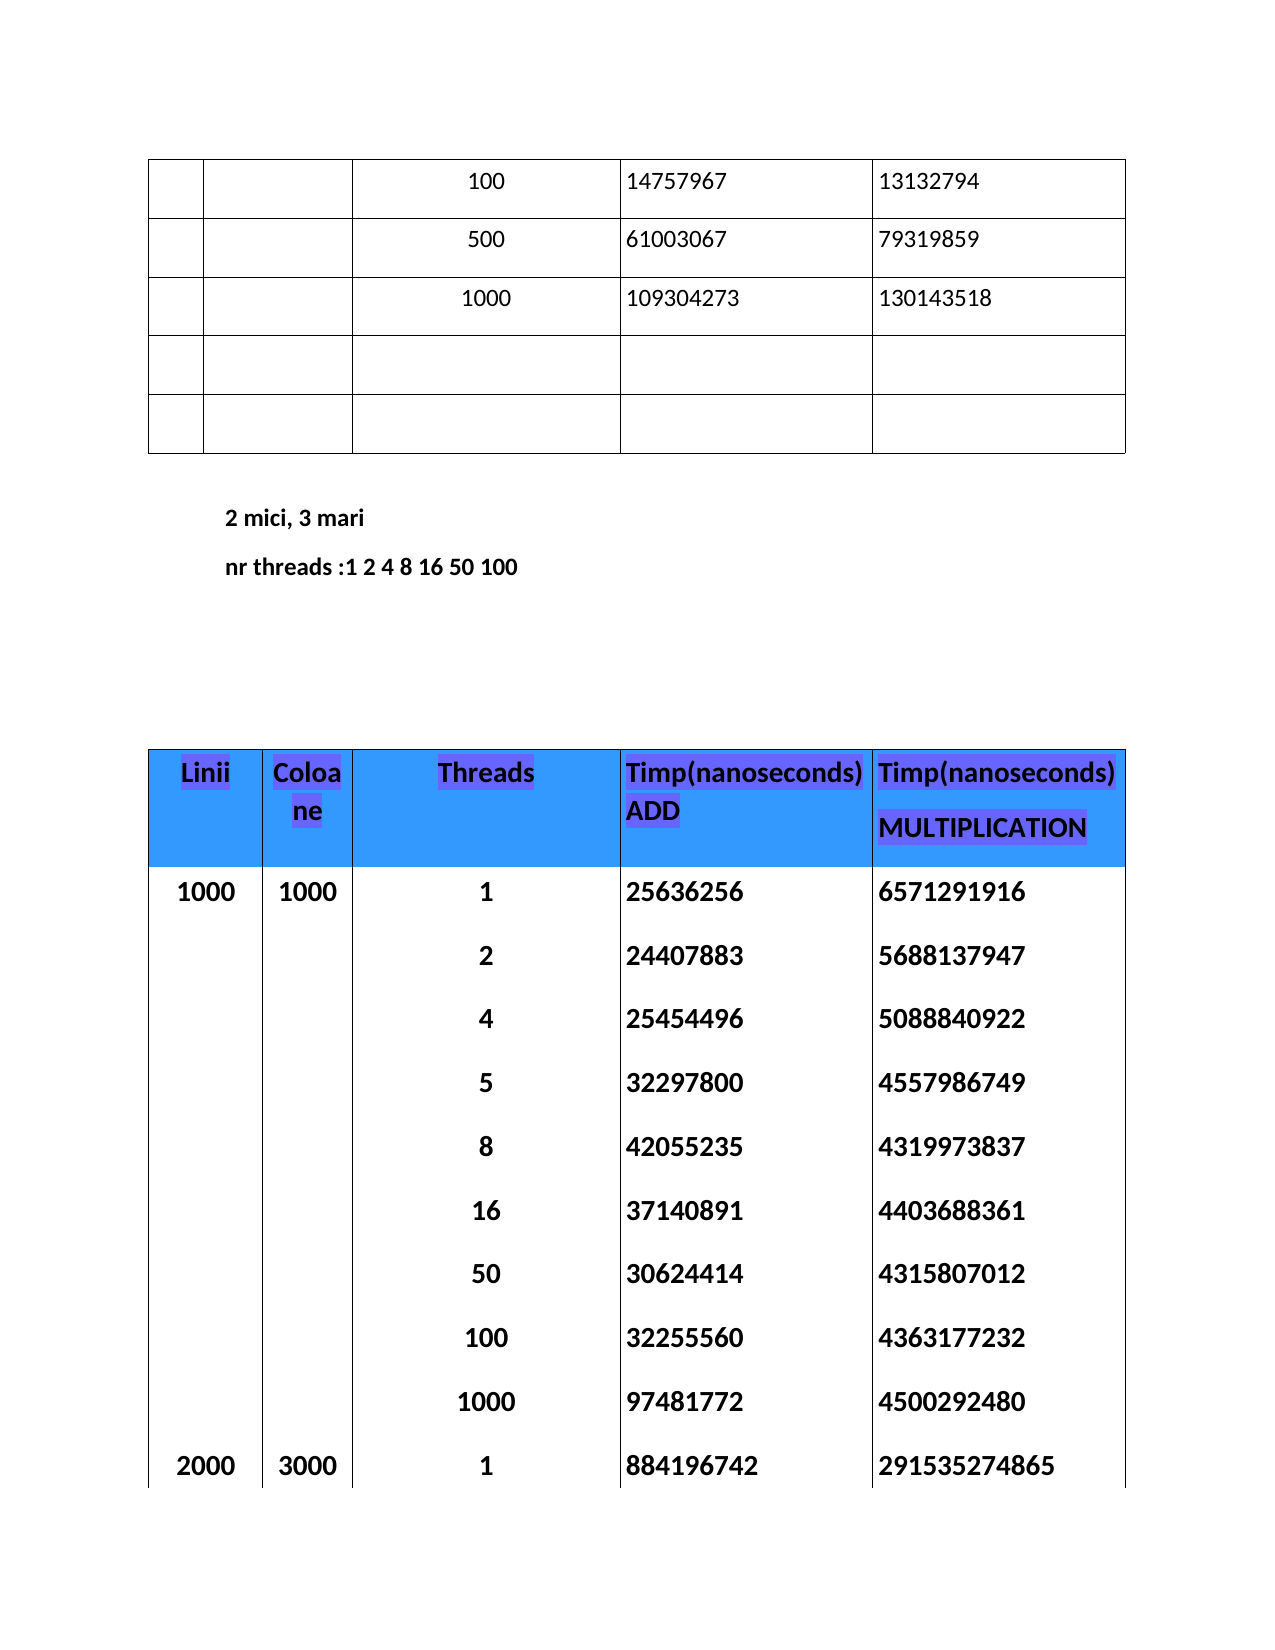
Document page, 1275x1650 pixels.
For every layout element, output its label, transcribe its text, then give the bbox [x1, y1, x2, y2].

table_cell 14757967 [621, 160, 872, 218]
table_cell [353, 395, 620, 453]
table_cell [149, 1058, 262, 1122]
table_cell 4500292480 [873, 1377, 1125, 1441]
table_cell [621, 336, 872, 394]
table_cell [149, 1186, 262, 1249]
table_cell 32297800 [621, 1058, 872, 1122]
table_cell 61003067 [621, 219, 872, 277]
table_cell 4363177232 [873, 1313, 1125, 1377]
table_cell 5 [353, 1058, 620, 1122]
table_header Timp(nanoseconds) MULTIPLICATION [873, 750, 1125, 867]
table_cell 16 [353, 1186, 620, 1249]
list 2 mici, 3 mari [225, 502, 1125, 533]
table_cell 24407883 [621, 931, 872, 994]
table_cell 5688137947 [873, 931, 1125, 994]
table_cell 884196742 [621, 1441, 872, 1488]
table_cell [263, 1250, 352, 1313]
table_cell [204, 336, 352, 394]
table_cell [149, 1122, 262, 1186]
table_cell [263, 1313, 352, 1377]
table_cell 5088840922 [873, 995, 1125, 1058]
table_cell 1000 [353, 1377, 620, 1441]
table_cell 30624414 [621, 1250, 872, 1313]
list nr threads :1 2 4 8 16 50 100 [225, 551, 1125, 582]
table_cell 1000 [263, 867, 352, 931]
table_cell [149, 931, 262, 994]
table_header Linii [149, 750, 262, 867]
table_cell 97481772 [621, 1377, 872, 1441]
table_cell [204, 395, 352, 453]
table_cell [149, 160, 203, 218]
table_cell [149, 336, 203, 394]
table_cell [204, 219, 352, 277]
table_cell [263, 1122, 352, 1186]
table_cell 4403688361 [873, 1186, 1125, 1249]
table_cell 42055235 [621, 1122, 872, 1186]
table_cell 32255560 [621, 1313, 872, 1377]
table_cell 130143518 [873, 278, 1125, 335]
table_cell [149, 1377, 262, 1441]
table_cell [204, 278, 352, 335]
table_cell [149, 395, 203, 453]
table_cell 100 [353, 1313, 620, 1377]
table_cell 1000 [353, 278, 620, 335]
table_cell [263, 1186, 352, 1249]
table_cell 2000 [149, 1441, 262, 1488]
table_header Coloane [263, 750, 352, 867]
table_cell [873, 395, 1125, 453]
table_cell [263, 1058, 352, 1122]
table_cell 6571291916 [873, 867, 1125, 931]
table_cell [149, 219, 203, 277]
table_cell 4319973837 [873, 1122, 1125, 1186]
table_cell 8 [353, 1122, 620, 1186]
table_cell [149, 1250, 262, 1313]
table_cell 37140891 [621, 1186, 872, 1249]
table_cell [149, 1313, 262, 1377]
table_cell 1 [353, 867, 620, 931]
table_cell 500 [353, 219, 620, 277]
table_cell [353, 336, 620, 394]
table_cell [149, 995, 262, 1058]
table_cell 100 [353, 160, 620, 218]
table_header Timp(nanoseconds)ADD [621, 750, 872, 867]
table_cell 79319859 [873, 219, 1125, 277]
table_cell 4 [353, 995, 620, 1058]
table_cell 50 [353, 1250, 620, 1313]
table_cell 25454496 [621, 995, 872, 1058]
table_header Threads [353, 750, 620, 867]
table_cell 4315807012 [873, 1250, 1125, 1313]
table_cell [621, 395, 872, 453]
table_cell 1 [353, 1441, 620, 1488]
table_cell 1000 [149, 867, 262, 931]
table_cell [263, 995, 352, 1058]
table_cell 3000 [263, 1441, 352, 1488]
table_cell [263, 1377, 352, 1441]
table_cell 109304273 [621, 278, 872, 335]
table_cell 25636256 [621, 867, 872, 931]
table_cell [263, 931, 352, 994]
table_cell [149, 278, 203, 335]
table_cell 13132794 [873, 160, 1125, 218]
table_cell [204, 160, 352, 218]
table_cell 2 [353, 931, 620, 994]
table_cell [873, 336, 1125, 394]
table_cell 291535274865 [873, 1441, 1125, 1488]
table_cell 4557986749 [873, 1058, 1125, 1122]
